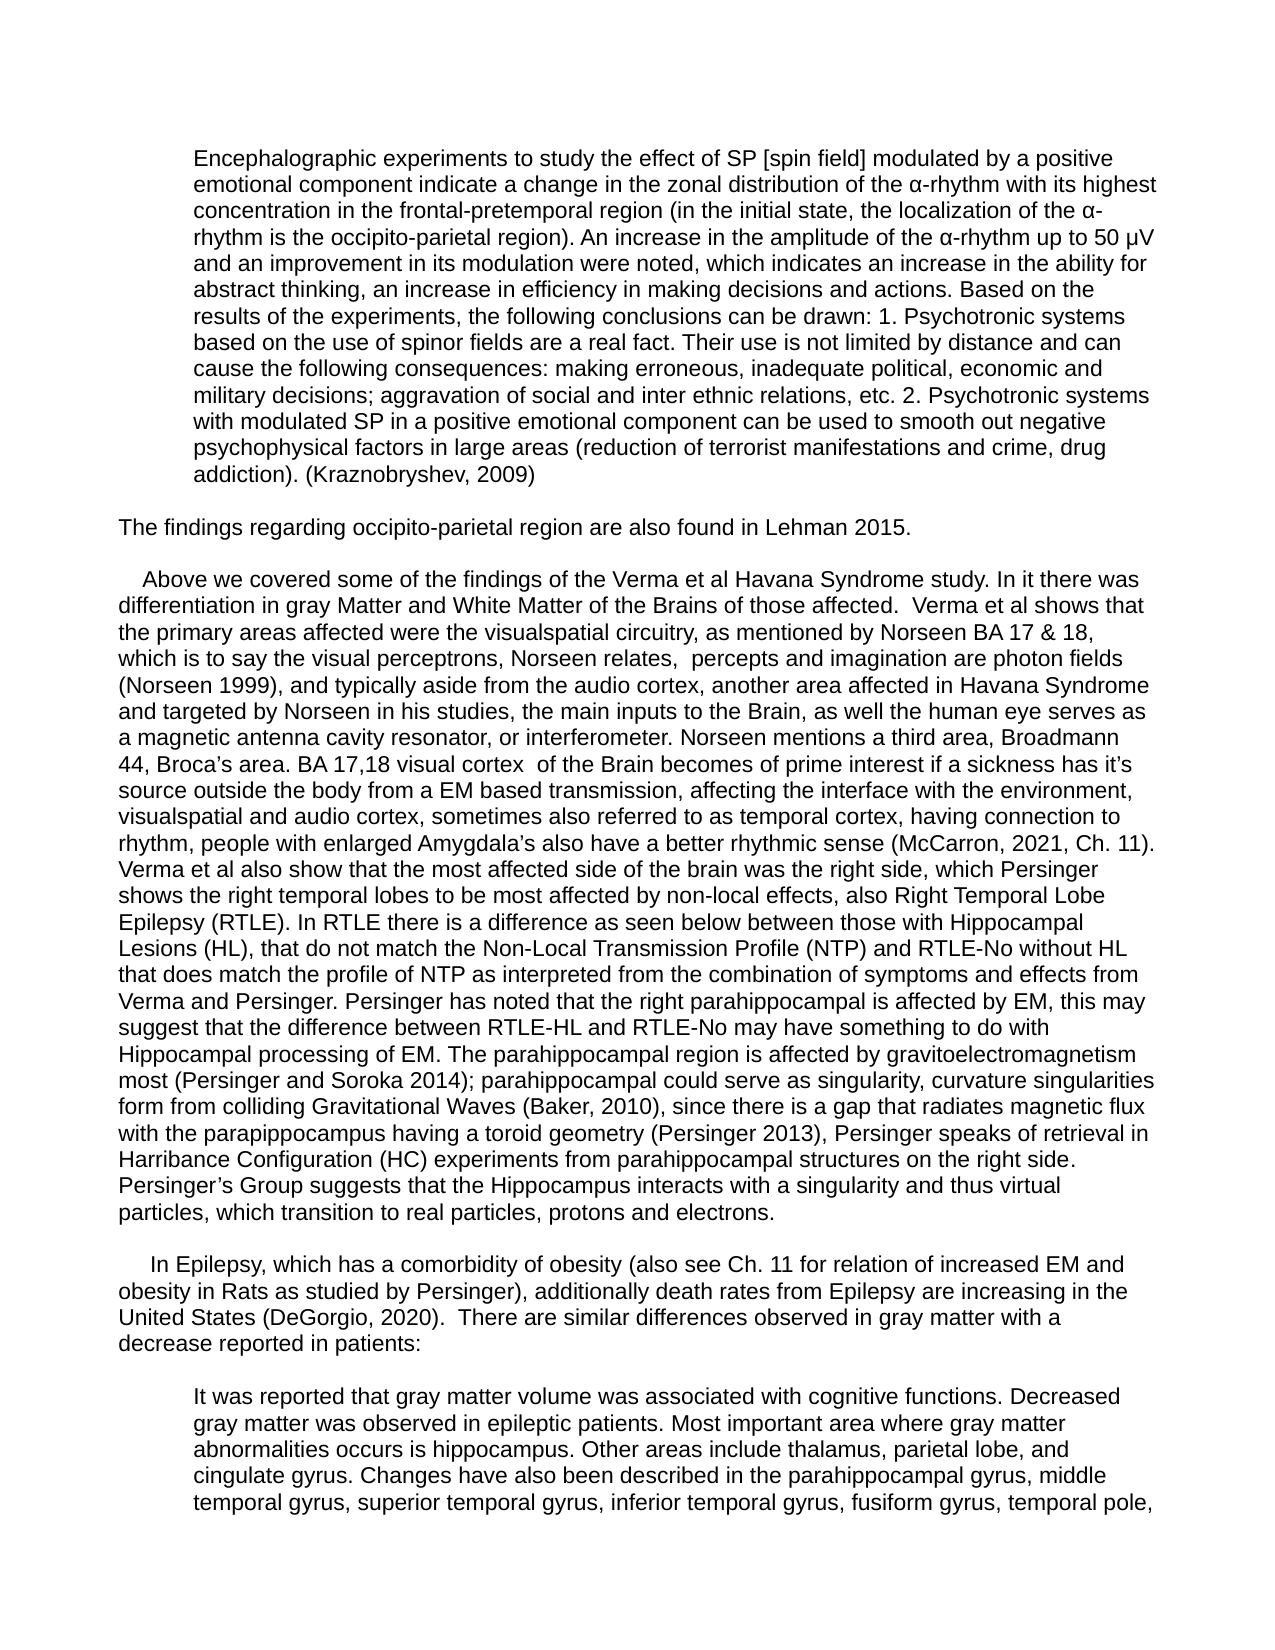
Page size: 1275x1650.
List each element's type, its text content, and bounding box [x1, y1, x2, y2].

text Above we covered some of the findings of the Verma et al Havana Syndrome study. In it there was differentiation in gray Matter and White Matter of the Brains of those affected. Verma et al shows that the primary areas affected were the visualspatial circuitry, as mentioned by Norseen BA 17 & 18, which is to say the visual perceptrons, Norseen relates, percepts and imagination are photon fields (Norseen 1999), and typically aside from the audio cortex, another area affected in Havana Syndrome and targeted by Norseen in his studies, the main inputs to the Brain, as well the human eye serves as a magnetic antenna cavity resonator, or interferometer. Norseen mentions a third area, Broadmann 44, Broca’s area. BA 17,18 visual cortex of the Brain becomes of prime interest if a sickness has it’s source outside the body from a EM based transmission, affecting the interface with the environment, visualspatial and audio cortex, sometimes also referred to as temporal cortex, having connection to rhythm, people with enlarged Amygdala’s also have a better rhythmic sense (McCarron, 2021, Ch. 11). Verma et al also show that the most affected side of the brain was the right side, which Persinger shows the right temporal lobes to be most affected by non-local effects, also Right Temporal Lobe Epilepsy (RTLE). In RTLE there is a difference as seen below between those with Hippocampal Lesions (HL), that do not match the Non-Local Transmission Profile (NTP) and RTLE-No without HL that does match the profile of NTP as interpreted from the combination of symptoms and effects from Verma and Persinger. Persinger has noted that the right parahippocampal is affected by EM, this may suggest that the difference between RTLE-HL and RTLE-No may have something to do with Hippocampal processing of EM. The parahippocampal region is affected by gravitoelectromagnetism most (Persinger and Soroka 2014); parahippocampal could serve as singularity, curvature singularities form from colliding Gravitational Waves (Baker, 2010), since there is a gap that radiates magnetic flux with the parapippocampus having a toroid geometry (Persinger 2013), Persinger speaks of retrieval in Harribance Configuration (HC) experiments from parahippocampal structures on the right side. Persinger’s Group suggests that the Hippocampus interacts with a singularity and thus virtual particles, which transition to real particles, protons and electrons. [118, 566, 1157, 1225]
text In Epilepsy, which has a comorbidity of obesity (also see Ch. 11 for relation of increased EM and obesity in Rats as studied by Persinger), additionally death rates from Epilepsy are increasing in the United States (DeGorgio, 2020). There are similar differences observed in gray matter with a decrease reported in patients: [118, 1251, 1157, 1357]
text Encephalographic experiments to study the effect of SP [spin field] modulated by a positive emotional component indicate a change in the zonal distribution of the α-rhythm with its highest concentration in the frontal-pretemporal region (in the initial state, the localization of the α-rhythm is the occipito-parietal region). An increase in the amplitude of the α-rhythm up to 50 μV and an improvement in its modulation were noted, which indicates an increase in the ability for abstract thinking, an increase in efficiency in making decisions and actions. Based on the results of the experiments, the following conclusions can be drawn: 1. Psychotronic systems based on the use of spinor fields are a real fact. Their use is not limited by distance and can cause the following consequences: making erroneous, inadequate political, economic and military decisions; aggravation of social and inter ethnic relations, etc. 2. Psychotronic systems with modulated SP in a positive emotional component can be used to smooth out negative psychophysical factors in large areas (reduction of terrorist manifestations and crime, drug addiction). (Kraznobryshev, 2009) [193, 118, 1157, 487]
text The findings regarding occipito-parietal region are also found in Lehman 2015. [118, 513, 1157, 540]
text It was reported that gray matter volume was associated with cognitive functions. Decreased gray matter was observed in epileptic patients. Most important area where gray matter abnormalities occurs is hippocampus. Other areas include thalamus, parietal lobe, and cingulate gyrus. Changes have also been described in the parahippocampal gyrus, middle temporal gyrus, superior temporal gyrus, inferior temporal gyrus, fusiform gyrus, temporal pole, [193, 1383, 1157, 1515]
